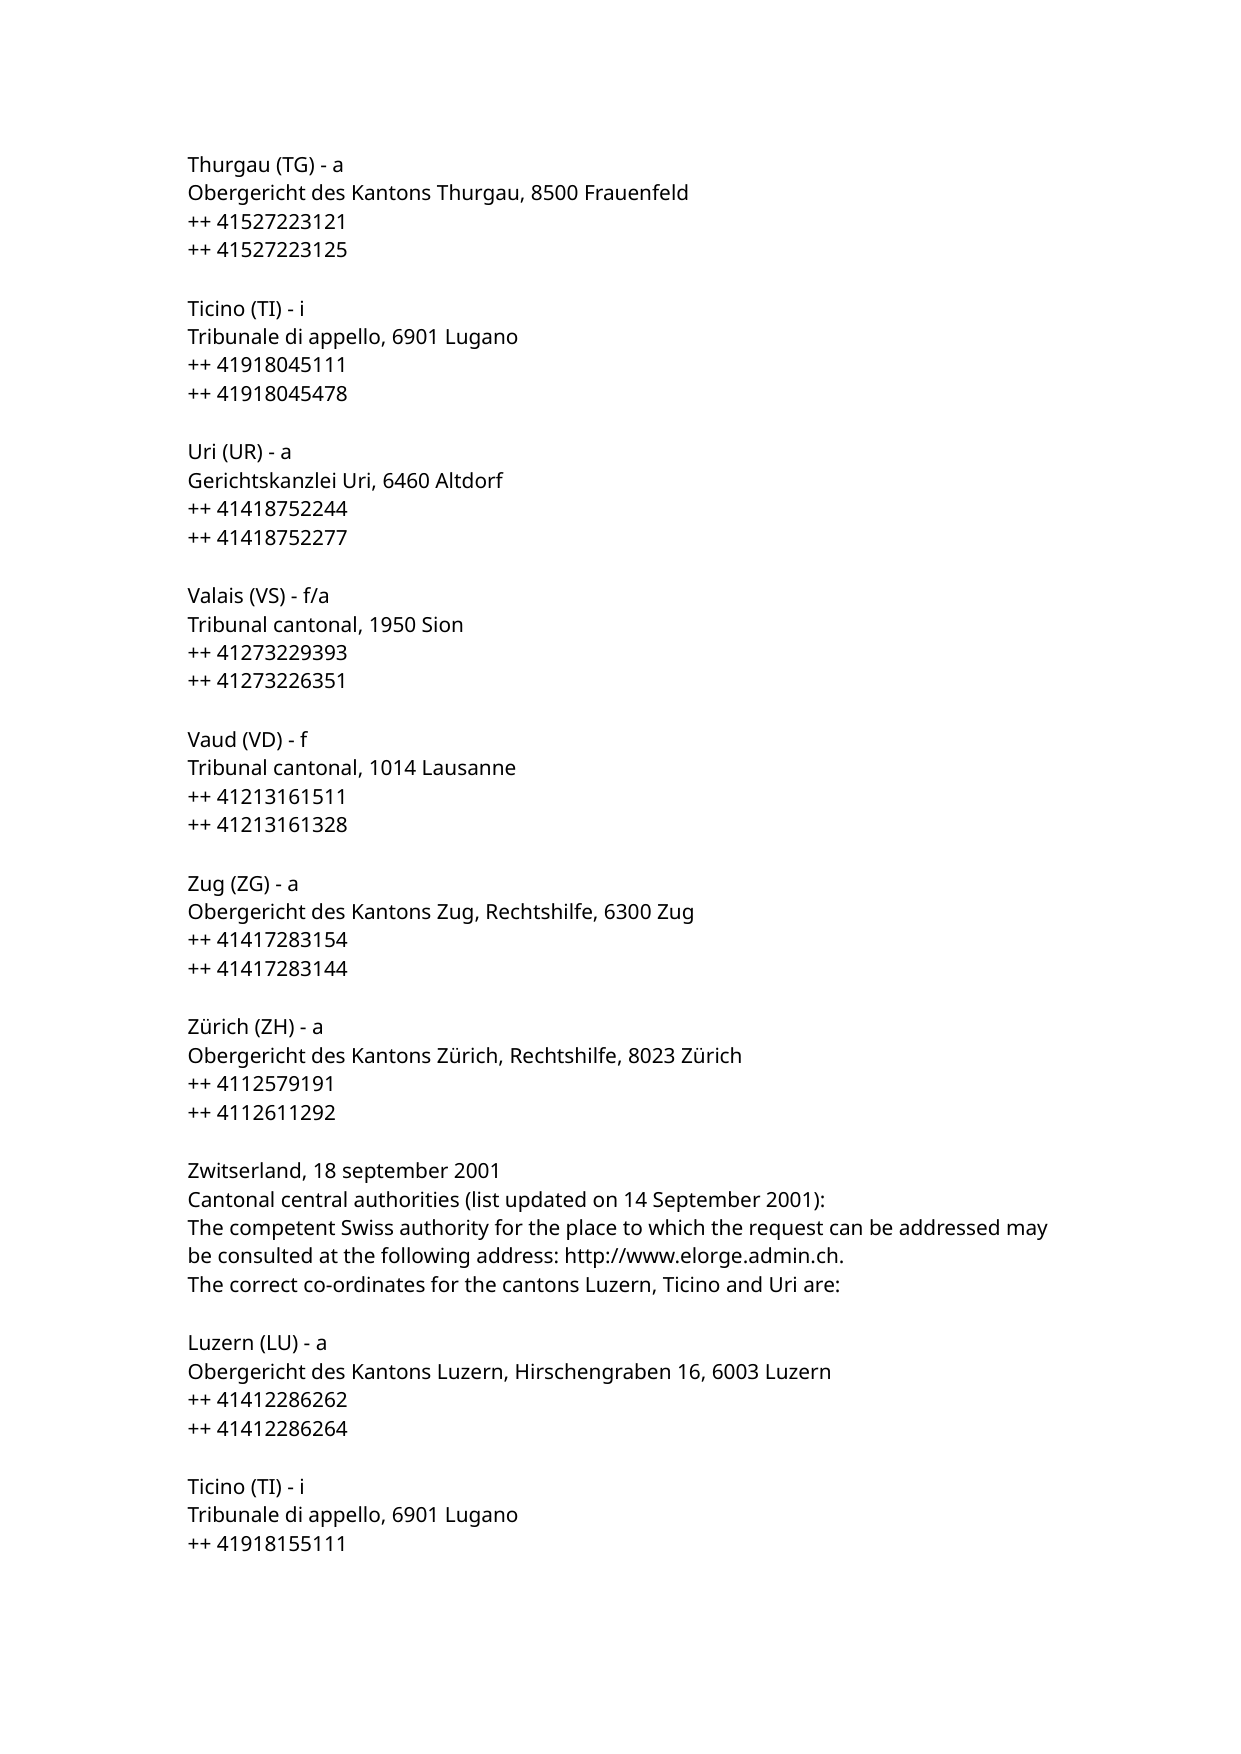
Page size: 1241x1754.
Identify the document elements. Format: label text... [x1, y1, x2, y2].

text ++ 41412286262 [187, 1385, 1053, 1414]
text ++ 41273226351 [187, 667, 1053, 695]
text Ticino (TI) - i [187, 294, 1053, 322]
text ++ 41527223125 [187, 235, 1053, 264]
text Tribunal cantonal, 1950 Sion [187, 610, 1053, 638]
text Gerichtskanzlei Uri, 6460 Altdorf [187, 466, 1053, 494]
text ++ 4112579191 [187, 1069, 1053, 1098]
text ++ 41412286264 [187, 1414, 1053, 1442]
text Obergericht des Kantons Thurgau, 8500 Frauenfeld [187, 178, 1053, 207]
text ++ 41213161328 [187, 810, 1053, 839]
text The competent Swiss authority for the place to which the request can be addressed may be consulted at the following address: http://www.elorge.admin.ch. [187, 1213, 1053, 1270]
text Obergericht des Kantons Luzern, Hirschengraben 16, 6003 Luzern [187, 1357, 1053, 1385]
text ++ 41418752244 [187, 494, 1053, 523]
text Zug (ZG) - a [187, 869, 1053, 897]
text Cantonal central authorities (list updated on 14 September 2001): [187, 1185, 1053, 1213]
text Ticino (TI) - i [187, 1472, 1053, 1501]
text ++ 41213161511 [187, 782, 1053, 810]
text ++ 41273229393 [187, 638, 1053, 667]
text Vaud (VD) - f [187, 725, 1053, 753]
text Obergericht des Kantons Zug, Rechtshilfe, 6300 Zug [187, 897, 1053, 926]
text Valais (VS) - f/a [187, 581, 1053, 610]
text Uri (UR) - a [187, 437, 1053, 466]
text The correct co-ordinates for the cantons Luzern, Ticino and Uri are: [187, 1270, 1053, 1298]
text Luzern (LU) - a [187, 1328, 1053, 1357]
text ++ 41918045111 [187, 351, 1053, 379]
text Tribunale di appello, 6901 Lugano [187, 1501, 1053, 1529]
text Obergericht des Kantons Zürich, Rechtshilfe, 8023 Zürich [187, 1041, 1053, 1069]
text ++ 41417283154 [187, 926, 1053, 954]
text ++ 41417283144 [187, 954, 1053, 982]
text Tribunale di appello, 6901 Lugano [187, 322, 1053, 351]
text ++ 41418752277 [187, 523, 1053, 551]
text ++ 41918045478 [187, 379, 1053, 407]
text ++ 4112611292 [187, 1098, 1053, 1126]
text ++ 41527223121 [187, 207, 1053, 235]
text ++ 41918155111 [187, 1529, 1053, 1557]
text Thurgau (TG) - a [187, 150, 1053, 178]
text Zwitserland, 18 september 2001 [187, 1156, 1053, 1185]
text Zürich (ZH) - a [187, 1012, 1053, 1041]
text Tribunal cantonal, 1014 Lausanne [187, 753, 1053, 782]
